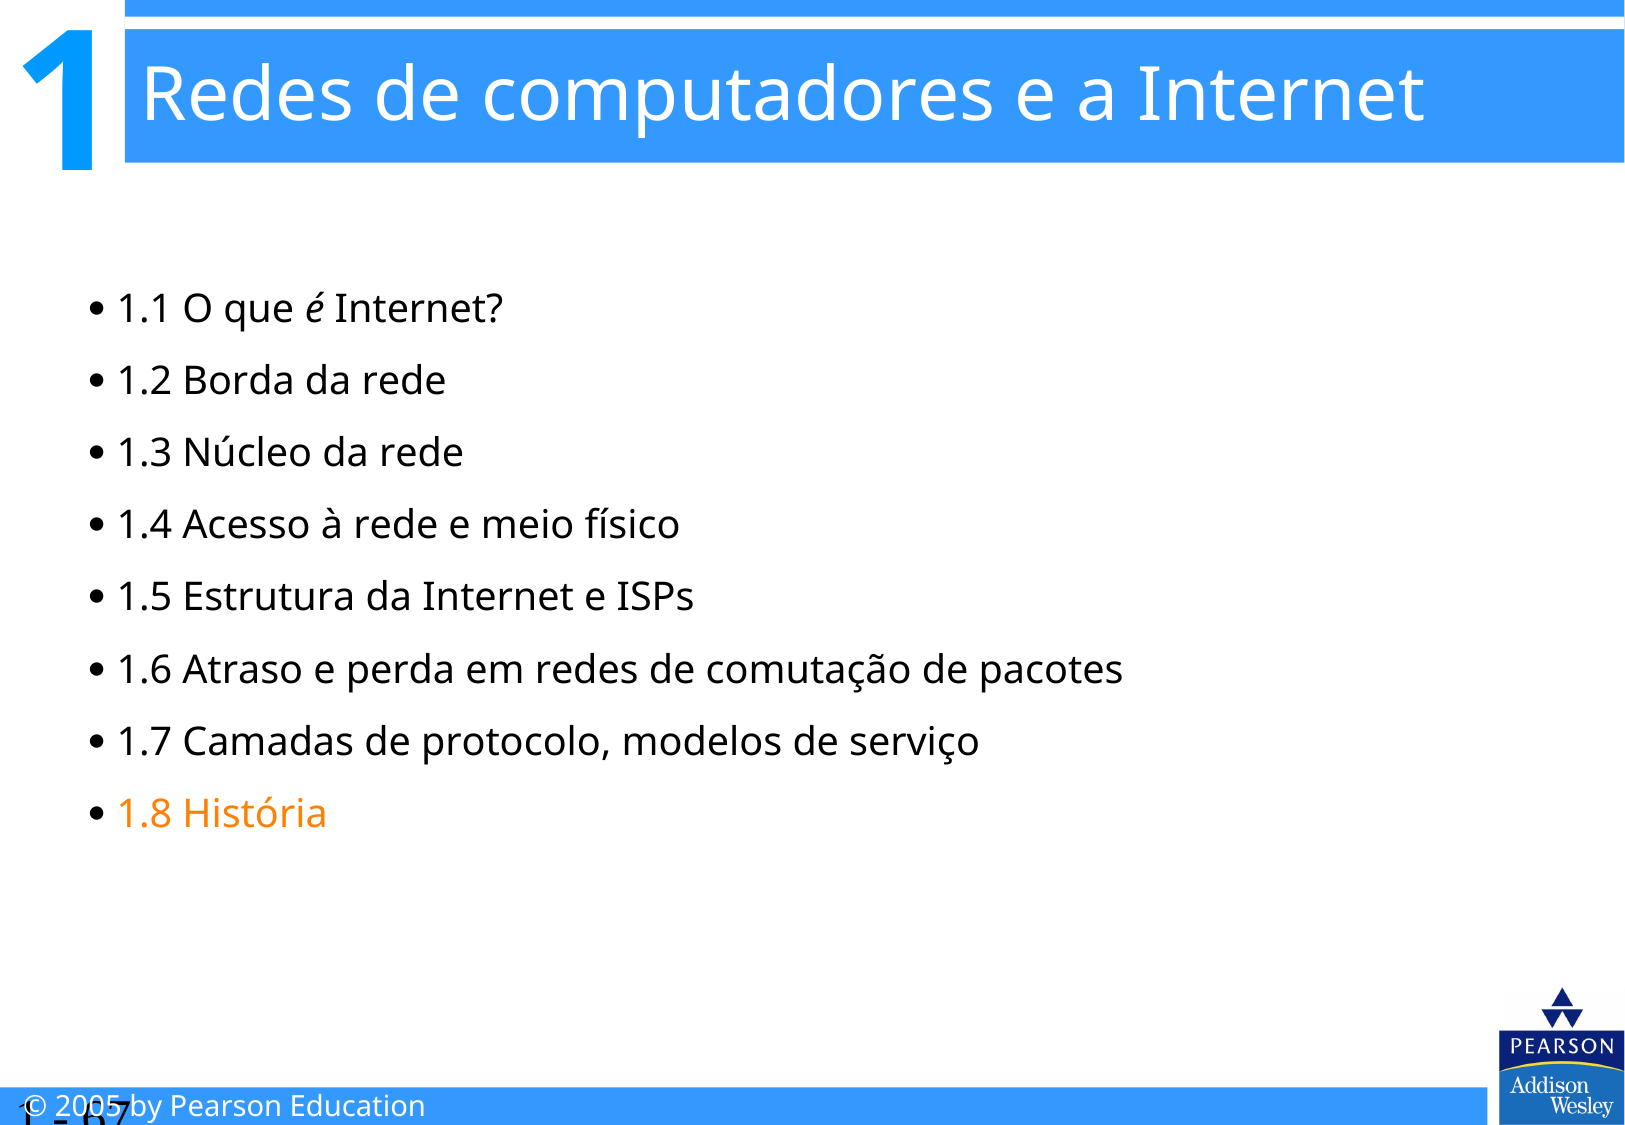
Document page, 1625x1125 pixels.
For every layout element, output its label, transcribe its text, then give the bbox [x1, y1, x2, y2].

picture [1499, 987, 1625, 1125]
text_box Redes de computadores e a Internet [125, 37, 1625, 138]
list  1.1 O que é Internet?  1.2 Borda da rede  1.3 Núcleo da rede  1.4 Acesso à rede e meio físico  1.5 Estrutura da Internet e ISPs  1.6 Atraso e perda em redes de comutação de pacotes  1.7 Camadas de protocolo, modelos de serviço  1.8 História [0, 274, 1459, 1038]
